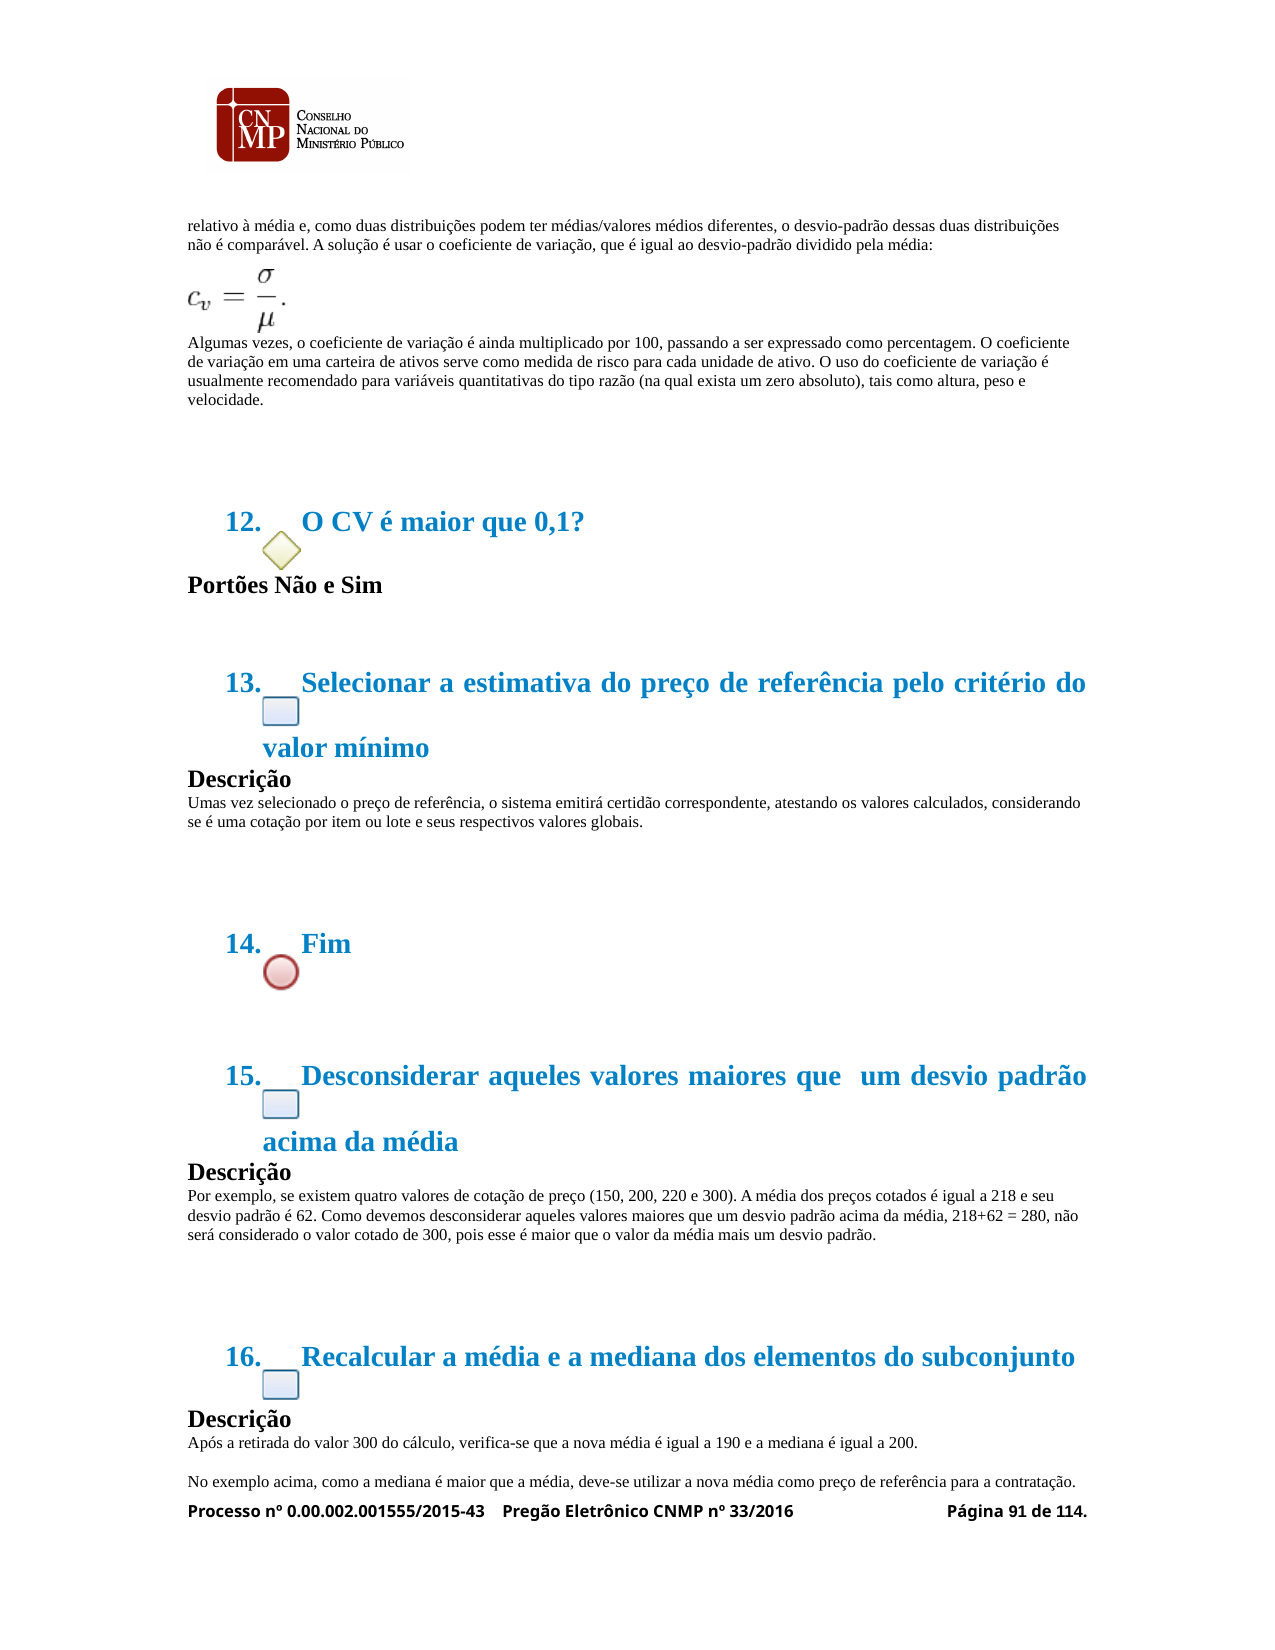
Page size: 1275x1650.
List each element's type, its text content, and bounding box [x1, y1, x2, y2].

subtitle Fim [225, 926, 1087, 992]
picture [262, 692, 301, 731]
subtitle Desconsiderar aqueles valores maiores que um desvio padrão acima da média [225, 1058, 1087, 1157]
picture [262, 953, 301, 992]
picture [262, 531, 301, 570]
text Descrição [187, 1157, 1087, 1186]
text Descrição [187, 764, 1087, 793]
text Após a retirada do valor 300 do cálculo, verifica-se que a nova média é igual a 190 e a mediana é igual a 200. [187, 1433, 1087, 1452]
subtitle O CV é maior que 0,1? [225, 504, 1087, 570]
picture [187, 269, 286, 333]
text Por exemplo, se existem quatro valores de cotação de preço (150, 200, 220 e 300). A média dos preços cotados é igual a 218 e seu desvio padrão é 62. Como devemos desconsiderar aqueles valores maiores que um desvio padrão acima da média, 218+62 = 280, não será considerado o valor cotado de 300, pois esse é maior que o valor da média mais um desvio padrão. [187, 1186, 1087, 1244]
picture [262, 1085, 301, 1124]
text relativo à média e, como duas distribuições podem ter médias/valores médios diferentes, o desvio-padrão dessas duas distribuições não é comparável. A solução é usar o coeficiente de variação, que é igual ao desvio-padrão dividido pela média: [187, 216, 1087, 254]
text Descrição [187, 1404, 1087, 1433]
text Portões Não e Sim [187, 570, 1087, 599]
subtitle Recalcular a média e a mediana dos elementos do subconjunto [225, 1339, 1087, 1404]
subtitle Selecionar a estimativa do preço de referência pelo critério do valor mínimo [225, 665, 1087, 764]
text Umas vez selecionado o preço de referência, o sistema emitirá certidão correspondente, atestando os valores calculados, considerando se é uma cotação por item ou lote e seus respectivos valores globais. [187, 793, 1087, 831]
text Algumas vezes, o coeficiente de variação é ainda multiplicado por 100, passando a ser expressado como percentagem. O coeficiente de variação em uma carteira de ativos serve como medida de risco para cada unidade de ativo. O uso do coeficiente de variação é usualmente recomendado para variáveis quantitativas do tipo razão (na qual exista um zero absoluto), tais como altura, peso e velocidade. [187, 332, 1087, 409]
text No exemplo acima, como a mediana é maior que a média, deve-se utilizar a nova média como preço de referência para a contratação. [187, 1472, 1087, 1491]
picture [262, 1366, 301, 1405]
picture [204, 77, 412, 173]
